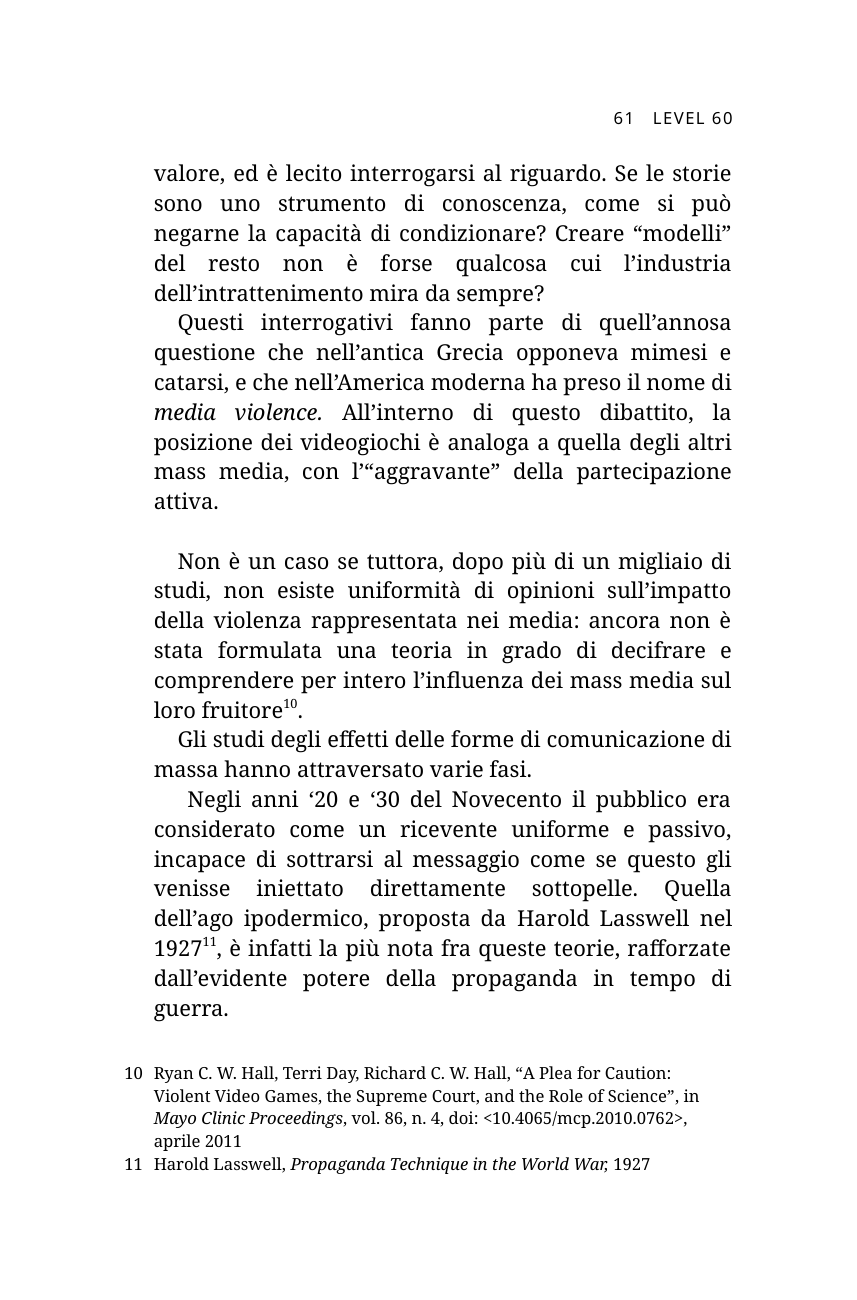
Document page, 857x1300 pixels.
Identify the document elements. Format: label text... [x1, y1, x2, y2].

text Ryan C. W. Hall, Terri Day, Richard C. W. Hall, “A Plea for Caution: Violent Video Games, the Supreme Court, and the Role of Science”, in Mayo Clinic Proceedings, vol. 86, n. 4, doi: <10.4065/mcp.2010.0762>, aprile 2011 [124, 1062, 732, 1152]
text Non è un caso se tuttora, dopo più di un migliaio di studi, non esiste uniformità di opinioni sull’impatto della violenza rappresentata nei media: ancora non è stata formulata una teoria in grado di decifrare e comprendere per intero l’influenza dei mass media sul loro fruitore. [153, 546, 732, 724]
text Gli studi degli effetti delle forme di comunicazione di massa hanno attraversato varie fasi. [153, 724, 732, 784]
text Negli anni ‘20 e ‘30 del Novecento il pubblico era considerato come un ricevente uniforme e passivo, incapace di sottrarsi al messaggio come se questo gli venisse iniettato direttamente sottopelle. Quella dell’ago ipodermico, proposta da Harold Lasswell nel 1927, è infatti la più nota fra queste teorie, rafforzate dall’evidente potere della propaganda in tempo di guerra. [153, 784, 732, 1022]
text Harold Lasswell, Propaganda Technique in the World War, 1927 [124, 1152, 732, 1175]
text valore, ed è lecito interrogarsi al riguardo. Se le storie sono uno strumento di conoscenza, come si può negarne la capacità di condizionare? Creare “modelli” del resto non è forse qualcosa cui l’industria dell’intrattenimento mira da sempre? [153, 158, 732, 307]
text Questi interrogativi fanno parte di quell’annosa questione che nell’antica Grecia opponeva mimesi e catarsi, e che nell’America moderna ha preso il nome di media violence. All’interno di questo dibattito, la posizione dei videogiochi è analoga a quella degli altri mass media, con l’“aggravante” della partecipazione attiva. [153, 307, 732, 516]
